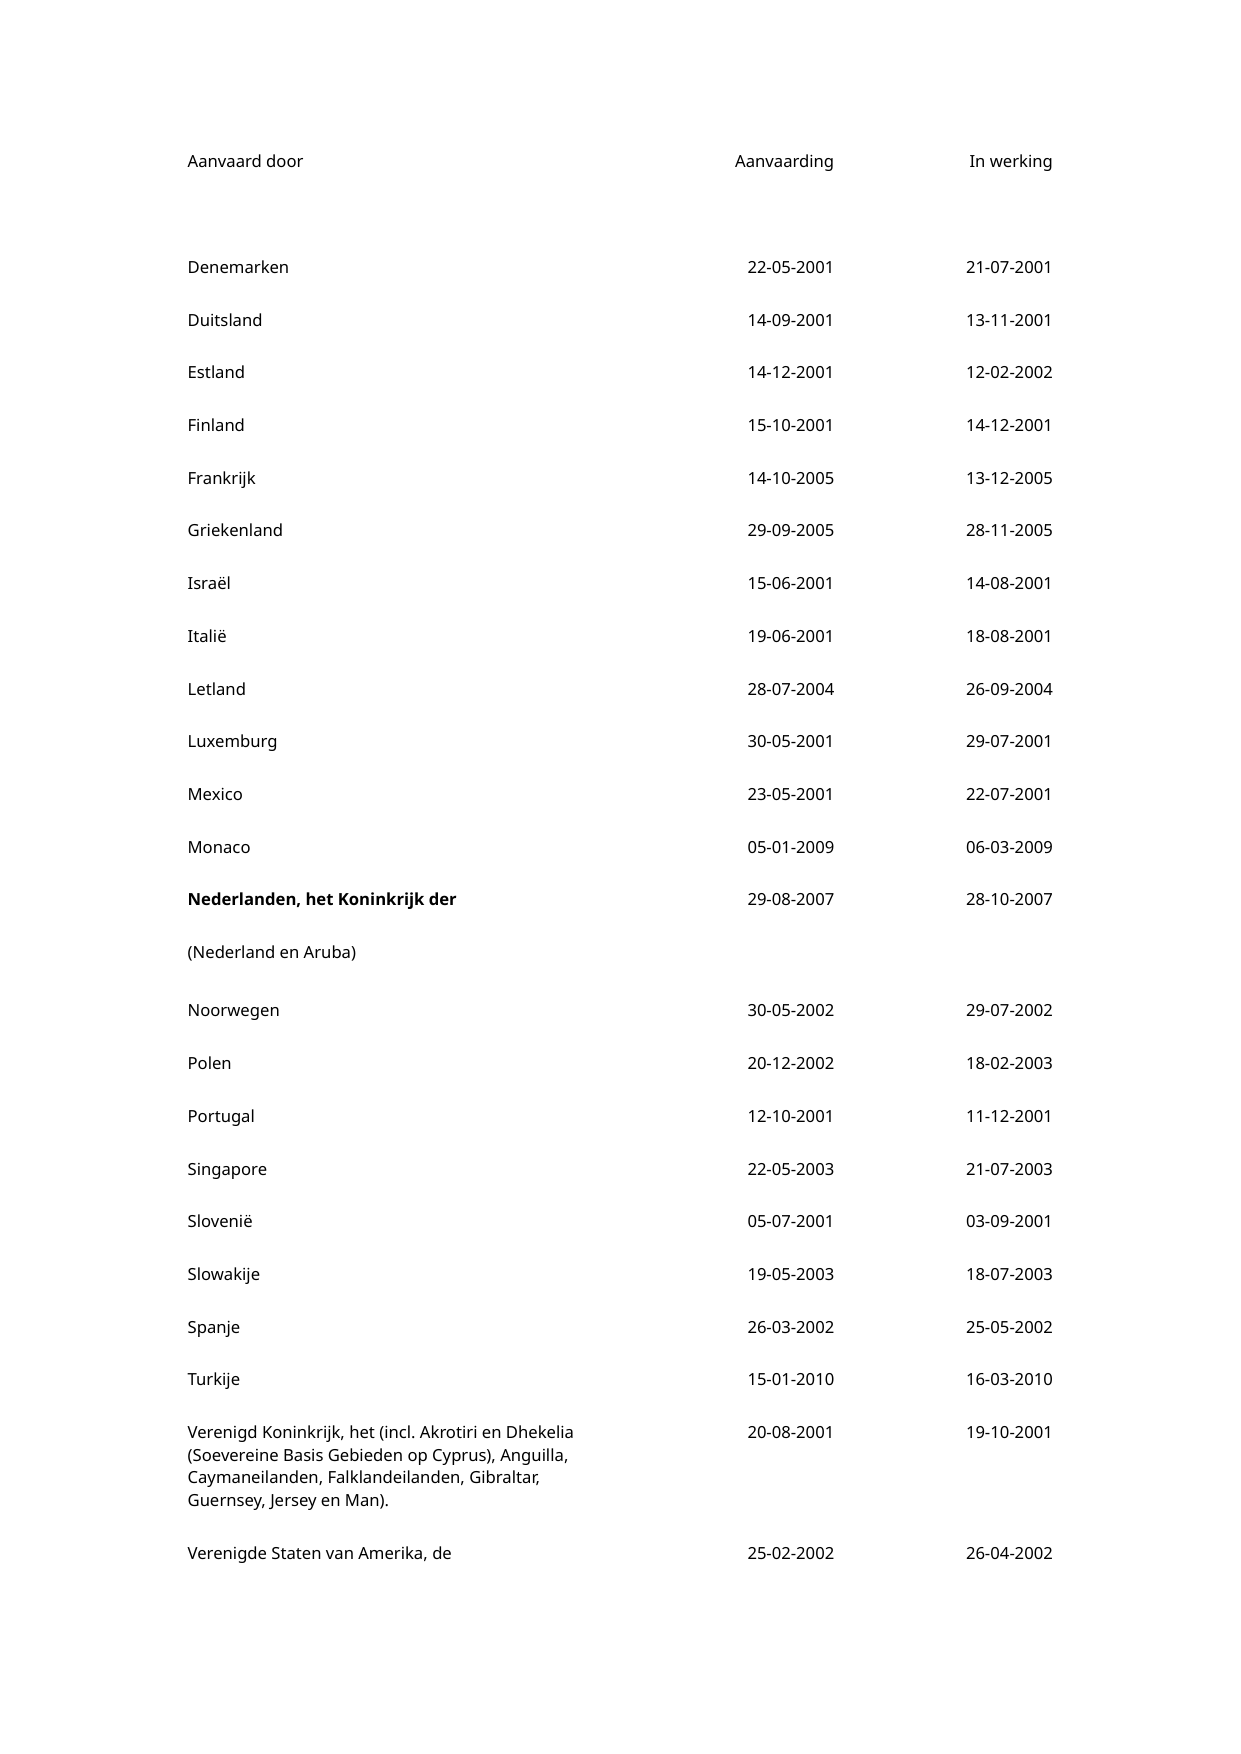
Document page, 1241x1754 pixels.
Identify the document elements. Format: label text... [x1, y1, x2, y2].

table_cell Slowakije [188, 1263, 616, 1315]
table_cell 18-02-2003 [834, 1052, 1053, 1104]
table_cell 18-07-2003 [834, 1263, 1053, 1315]
table_cell (Nederland en Aruba) [188, 941, 616, 999]
table_cell 19-10-2001 [834, 1421, 1053, 1542]
table_cell Frankrijk [188, 466, 616, 519]
table_cell 14-08-2001 [834, 572, 1053, 624]
table_cell Noorwegen [188, 999, 616, 1052]
table_cell Polen [188, 1052, 616, 1104]
table_cell [616, 941, 834, 999]
table_cell Finland [188, 414, 616, 466]
table_cell [834, 203, 1053, 255]
table_cell 12-10-2001 [616, 1105, 834, 1157]
table_cell Denemarken [188, 255, 616, 308]
table_cell Monaco [188, 835, 616, 888]
table_cell Israël [188, 572, 616, 624]
table_cell Slovenië [188, 1210, 616, 1263]
table_cell 19-05-2003 [616, 1263, 834, 1315]
table_cell 28-11-2005 [834, 519, 1053, 572]
table_cell Verenigd Koninkrijk, het (incl. Akrotiri en Dhekelia (Soevereine Basis Gebieden op Cyprus), Anguilla, Caymaneilanden, Falklandeilanden, Gibraltar, Guernsey, Jersey en Man). [188, 1421, 616, 1542]
table_cell 29-09-2005 [616, 519, 834, 572]
table_cell Griekenland [188, 519, 616, 572]
table_cell [616, 203, 834, 255]
table_cell Verenigde Staten van Amerika, de [188, 1542, 616, 1564]
table_cell 30-05-2002 [616, 999, 834, 1052]
table_cell 15-06-2001 [616, 572, 834, 624]
table_cell Portugal [188, 1105, 616, 1157]
table_cell 13-12-2005 [834, 466, 1053, 519]
table_cell Italië [188, 624, 616, 677]
table_cell Singapore [188, 1157, 616, 1210]
table_cell 20-12-2002 [616, 1052, 834, 1104]
table_cell 06-03-2009 [834, 835, 1053, 888]
table_cell 28-10-2007 [834, 888, 1053, 941]
table_cell 21-07-2001 [834, 255, 1053, 308]
table_cell 22-07-2001 [834, 783, 1053, 835]
table_cell Mexico [188, 783, 616, 835]
table_cell 05-01-2009 [616, 835, 834, 888]
table_cell 23-05-2001 [616, 783, 834, 835]
table_cell 25-02-2002 [616, 1542, 834, 1564]
table_cell 26-04-2002 [834, 1542, 1053, 1564]
table_cell Luxemburg [188, 730, 616, 782]
table_cell 30-05-2001 [616, 730, 834, 782]
table_cell 18-08-2001 [834, 624, 1053, 677]
table_cell 25-05-2002 [834, 1315, 1053, 1368]
table_cell Estland [188, 361, 616, 413]
table_cell 14-10-2005 [616, 466, 834, 519]
table_cell 28-07-2004 [616, 677, 834, 730]
table_cell 22-05-2001 [616, 255, 834, 308]
table_cell 29-07-2001 [834, 730, 1053, 782]
table_cell 11-12-2001 [834, 1105, 1053, 1157]
table_cell 14-09-2001 [616, 308, 834, 361]
table_cell 19-06-2001 [616, 624, 834, 677]
table_cell 26-09-2004 [834, 677, 1053, 730]
table_cell 16-03-2010 [834, 1368, 1053, 1421]
table_header Aanvaarding [616, 150, 834, 203]
table_cell 05-07-2001 [616, 1210, 834, 1263]
table_cell Nederlanden, het Koninkrijk der [188, 888, 616, 941]
table_cell 21-07-2003 [834, 1157, 1053, 1210]
table_cell Spanje [188, 1315, 616, 1368]
table_cell 29-08-2007 [616, 888, 834, 941]
table_cell Duitsland [188, 308, 616, 361]
table_header In werking [834, 150, 1053, 203]
table_cell 20-08-2001 [616, 1421, 834, 1542]
table_cell Letland [188, 677, 616, 730]
table_cell 14-12-2001 [616, 361, 834, 413]
table_cell 03-09-2001 [834, 1210, 1053, 1263]
table_cell 29-07-2002 [834, 999, 1053, 1052]
table_cell 12-02-2002 [834, 361, 1053, 413]
table_cell Turkije [188, 1368, 616, 1421]
table_header Aanvaard door [188, 150, 616, 203]
table_cell [188, 203, 616, 255]
table_cell 15-10-2001 [616, 414, 834, 466]
table_cell 15-01-2010 [616, 1368, 834, 1421]
table_cell 13-11-2001 [834, 308, 1053, 361]
table_cell 26-03-2002 [616, 1315, 834, 1368]
table_cell 22-05-2003 [616, 1157, 834, 1210]
table_cell [834, 941, 1053, 999]
table_cell 14-12-2001 [834, 414, 1053, 466]
